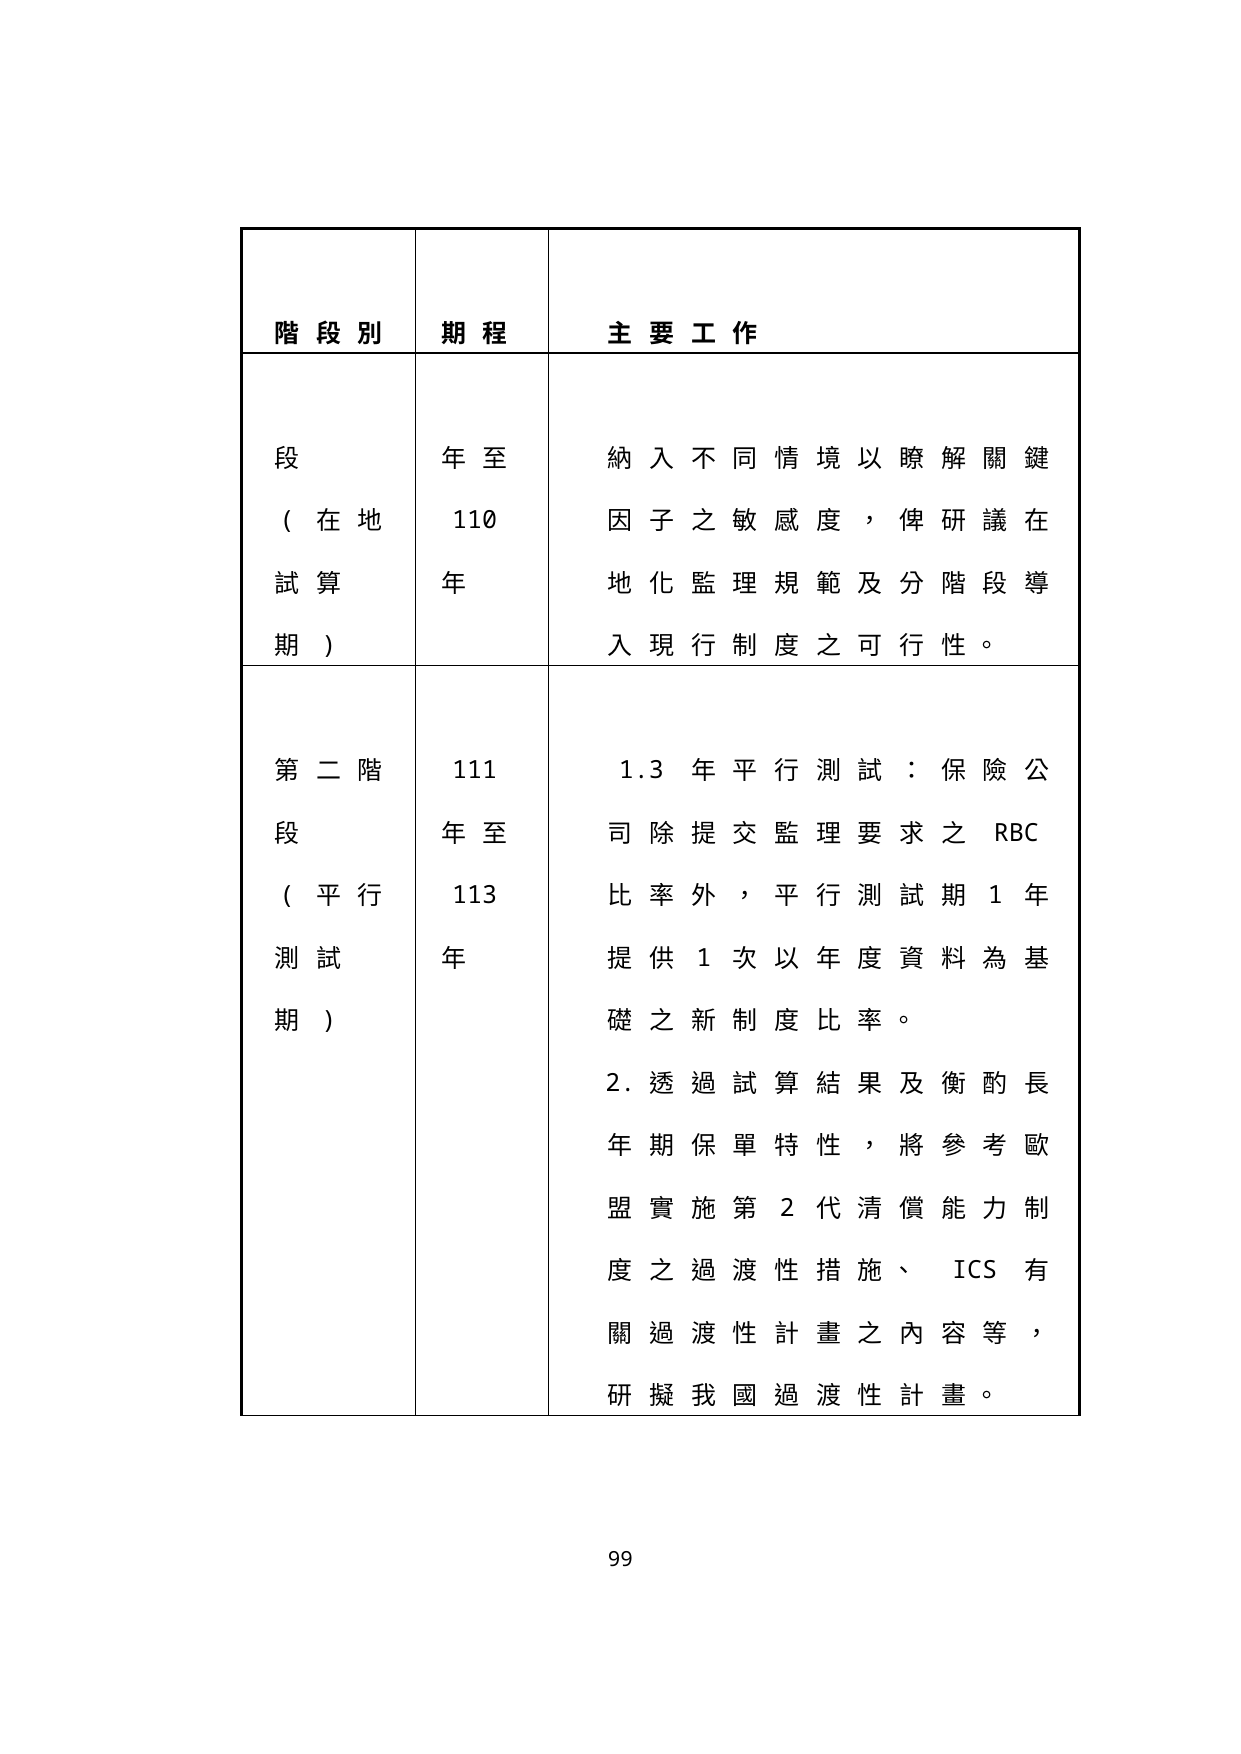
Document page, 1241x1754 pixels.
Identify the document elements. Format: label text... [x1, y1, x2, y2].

table_cell 年至110年 [416, 354, 548, 665]
table_cell 111年至113年 [416, 666, 548, 1415]
table_header 階段別 [243, 230, 415, 352]
table_cell 1.3年平行測試：保險公司除提交監理要求之RBC比率外，平行測試期1年提供1次以年度資料為基礎之新制度比率。 2.透過試算結果及衡酌長年期保單特性，將參考歐盟實施第2代清償能力制度之過渡性措施、ICS有關過渡性計畫之內容等，研擬我國過渡性計畫。 [549, 666, 1078, 1415]
table_header 主要工作 [549, 230, 1078, 352]
table_header 期程 [416, 230, 548, 352]
table_cell 第二階段 (平行測試期) [243, 666, 415, 1415]
table_cell 段 (在地試算期) [243, 354, 415, 665]
table_cell 納入不同情境以瞭解關鍵因子之敏感度，俾研議在地化監理規範及分階段導入現行制度之可行性。 [549, 354, 1078, 665]
